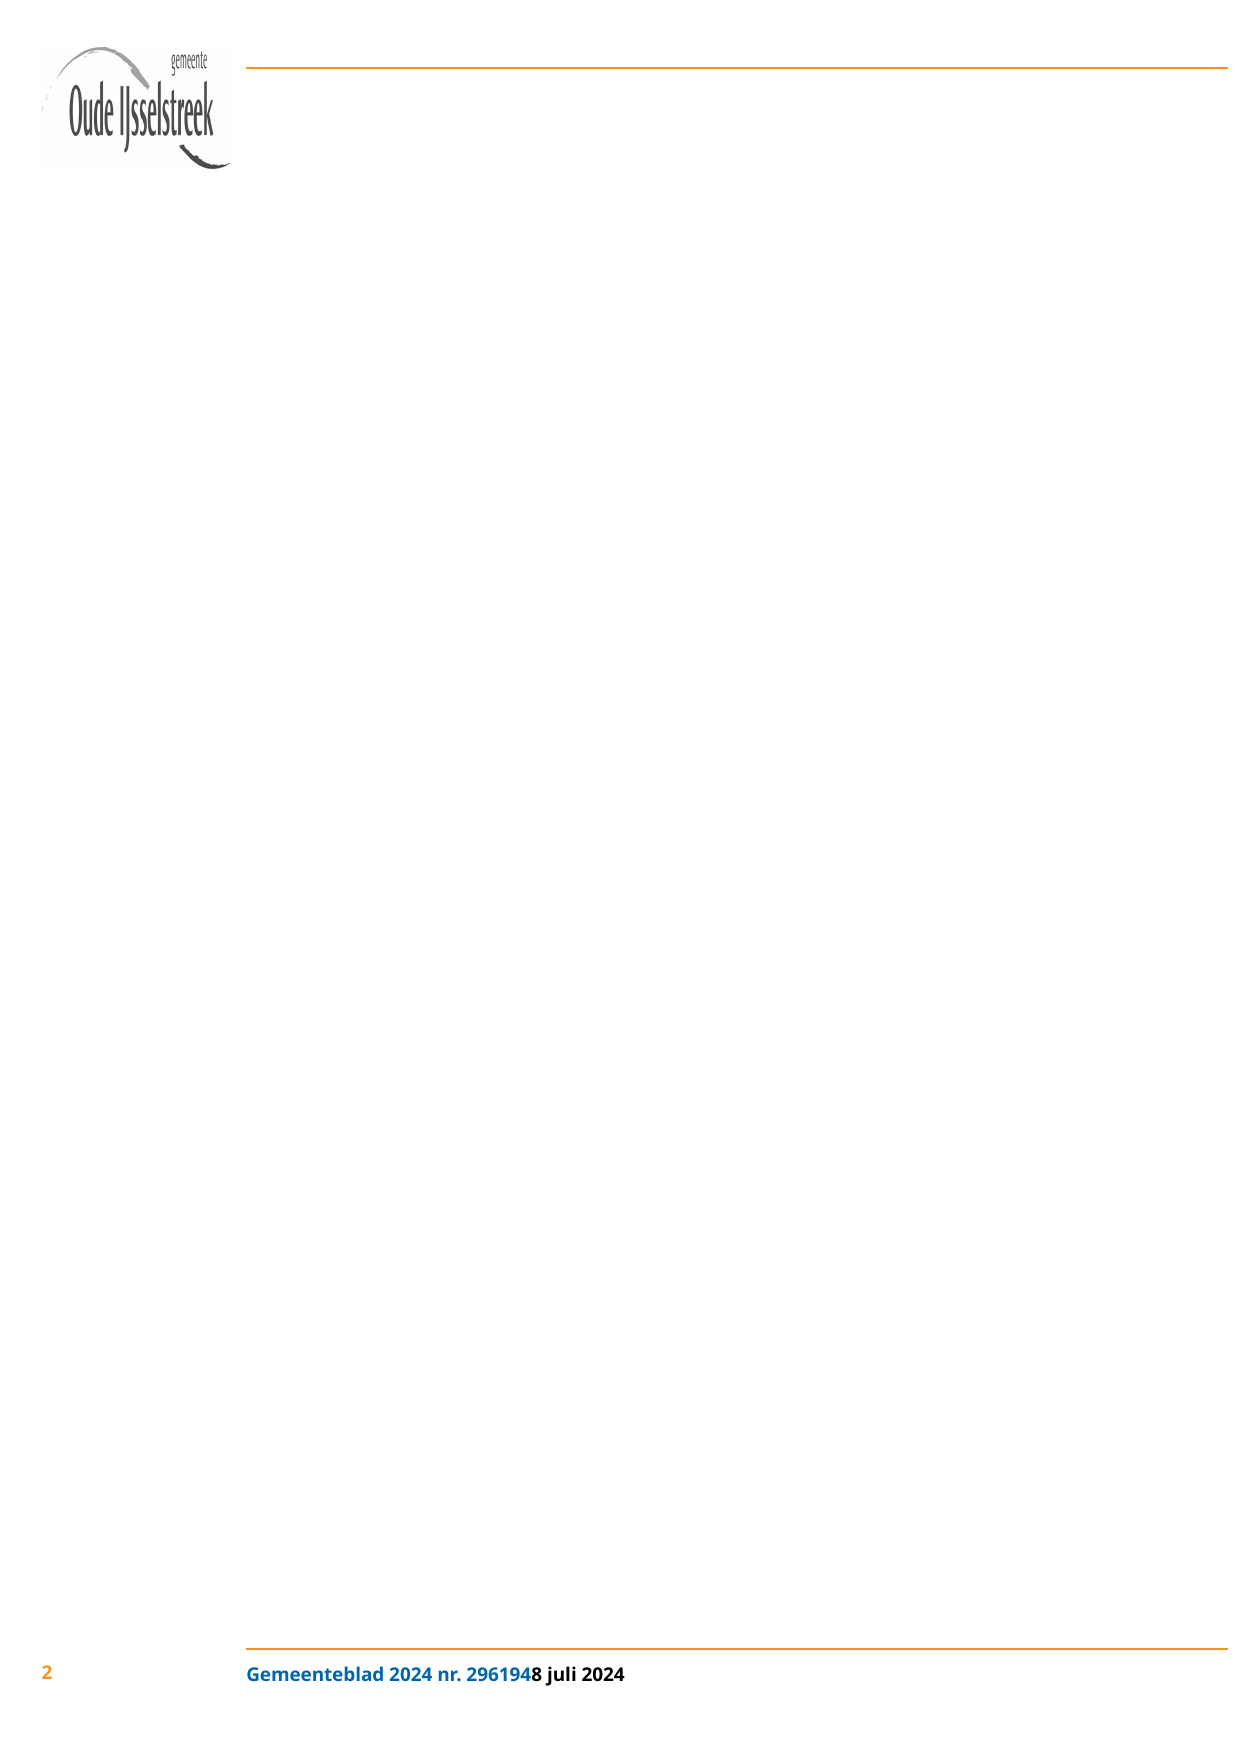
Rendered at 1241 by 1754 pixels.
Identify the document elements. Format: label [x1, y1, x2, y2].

picture [41, 47, 231, 172]
